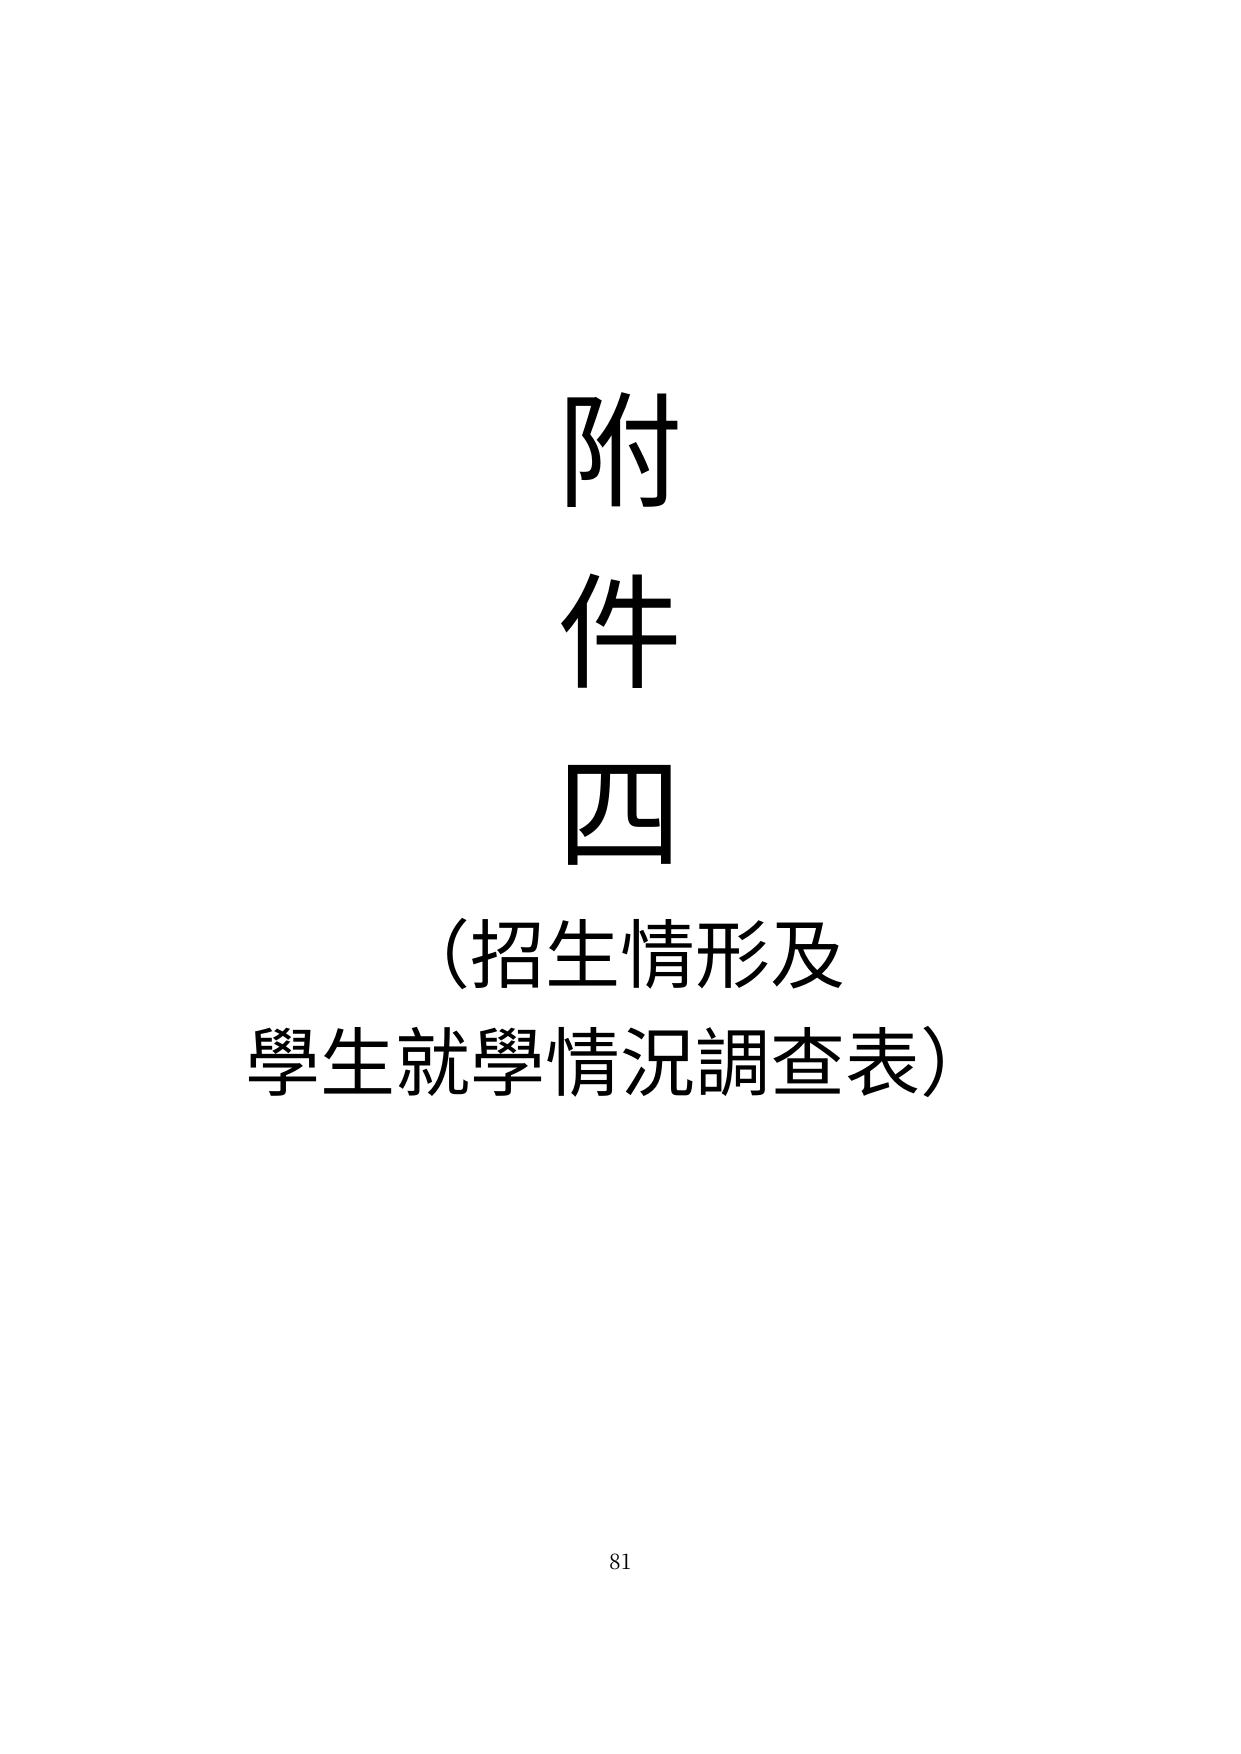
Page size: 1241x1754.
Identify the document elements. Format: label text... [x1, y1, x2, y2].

text 學生就學情況調查表） [171, 1004, 1069, 1112]
text 件 [171, 533, 1069, 714]
text 四 [171, 714, 1069, 895]
text 附 [171, 352, 1069, 533]
text （招生情形及 [171, 895, 1069, 1004]
